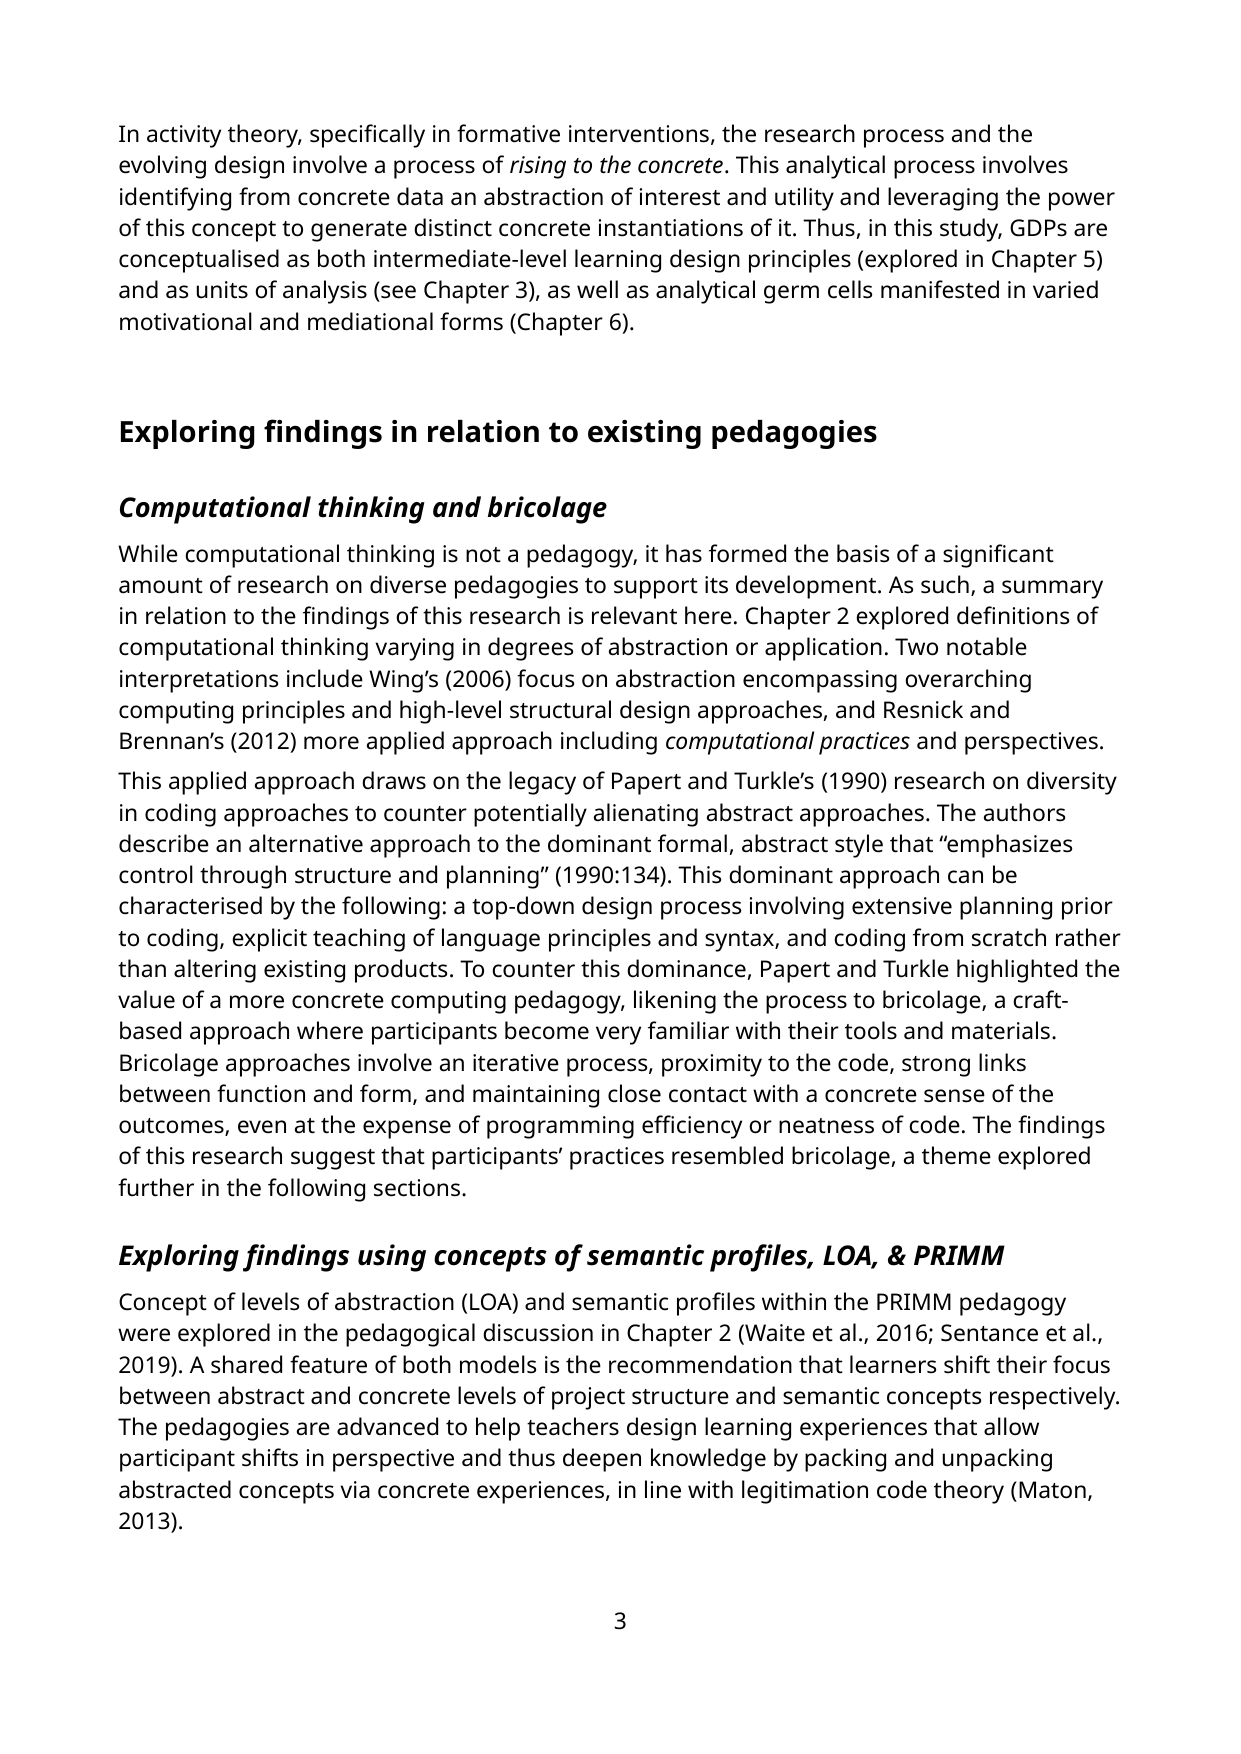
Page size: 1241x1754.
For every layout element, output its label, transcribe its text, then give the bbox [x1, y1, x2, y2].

text In activity theory, specifically in formative interventions, the research process and the evolving design involve a process of rising to the concrete. This analytical process involves identifying from concrete data an abstraction of interest and utility and leveraging the power of this concept to generate distinct concrete instantiations of it. Thus, in this study, GDPs are conceptualised as both intermediate-level learning design principles (explored in Chapter 5) and as units of analysis (see Chapter 3), as well as analytical germ cells manifested in varied motivational and mediational forms (Chapter 6). [118, 118, 1122, 337]
subtitle Exploring findings in relation to existing pedagogies [118, 411, 1122, 451]
text While computational thinking is not a pedagogy, it has formed the basis of a significant amount of research on diverse pedagogies to support its development. As such, a summary in relation to the findings of this research is relevant here. Chapter 2 explored definitions of computational thinking varying in degrees of abstraction or application. Two notable interpretations include Wing’s (2006) focus on abstraction encompassing overarching computing principles and high-level structural design approaches, and Resnick and Brennan’s (2012) more applied approach including computational practices and perspectives. [118, 538, 1122, 756]
text Concept of levels of abstraction (LOA) and semantic profiles within the PRIMM pedagogy were explored in the pedagogical discussion in Chapter 2 (Waite et al., 2016; Sentance et al., 2019). A shared feature of both models is the recommendation that learners shift their focus between abstract and concrete levels of project structure and semantic concepts respectively. The pedagogies are advanced to help teachers design learning experiences that allow participant shifts in perspective and thus deepen knowledge by packing and unpacking abstracted concepts via concrete experiences, in line with legitimation code theory (Maton, 2013). [118, 1286, 1122, 1536]
text This applied approach draws on the legacy of Papert and Turkle’s (1990) research on diversity in coding approaches to counter potentially alienating abstract approaches. The authors describe an alternative approach to the dominant formal, abstract style that “emphasizes control through structure and planning” (1990:134). This dominant approach can be characterised by the following: a top-down design process involving extensive planning prior to coding, explicit teaching of language principles and syntax, and coding from scratch rather than altering existing products. To counter this dominance, Papert and Turkle highlighted the value of a more concrete computing pedagogy, likening the process to bricolage, a craft-based approach where participants become very familiar with their tools and materials. Bricolage approaches involve an iterative process, proximity to the code, strong links between function and form, and maintaining close contact with a concrete sense of the outcomes, even at the expense of programming efficiency or neatness of code. The findings of this research suggest that participants’ practices resembled bricolage, a theme explored further in the following sections. [118, 765, 1122, 1203]
subtitle Computational thinking and bricolage [118, 488, 1122, 525]
subtitle Exploring findings using concepts of semantic profiles, LOA, & PRIMM [118, 1237, 1122, 1274]
